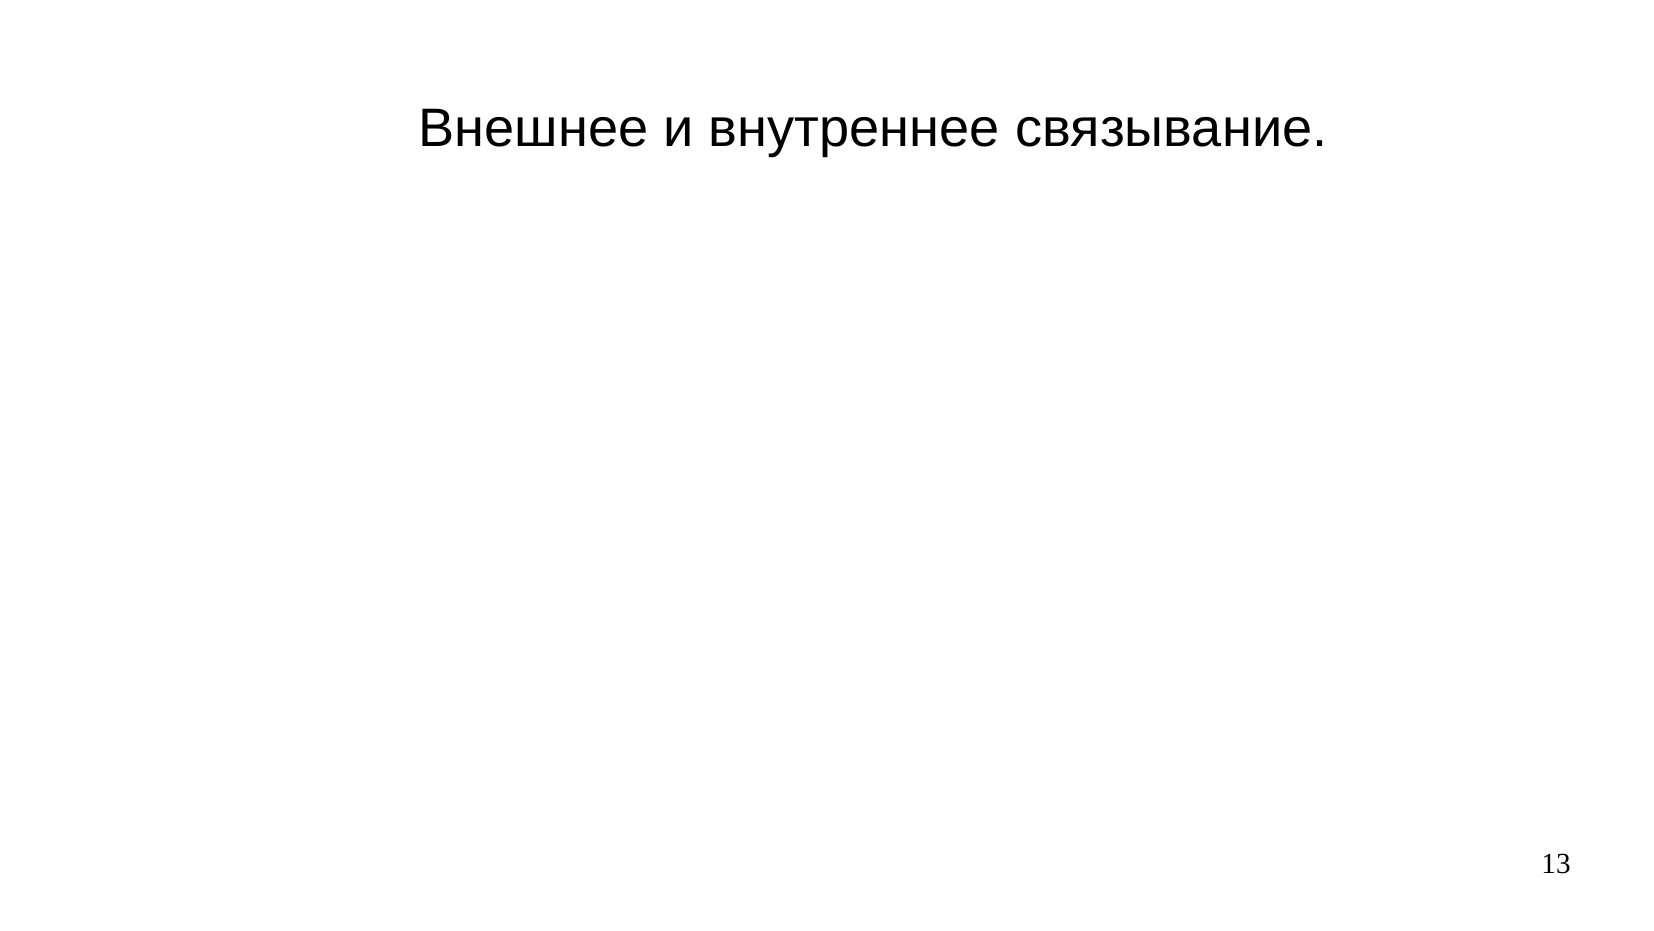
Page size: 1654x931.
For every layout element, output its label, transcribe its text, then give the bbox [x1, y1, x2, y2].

text_box Внешнее и внутреннее связывание. [30, 90, 1606, 189]
